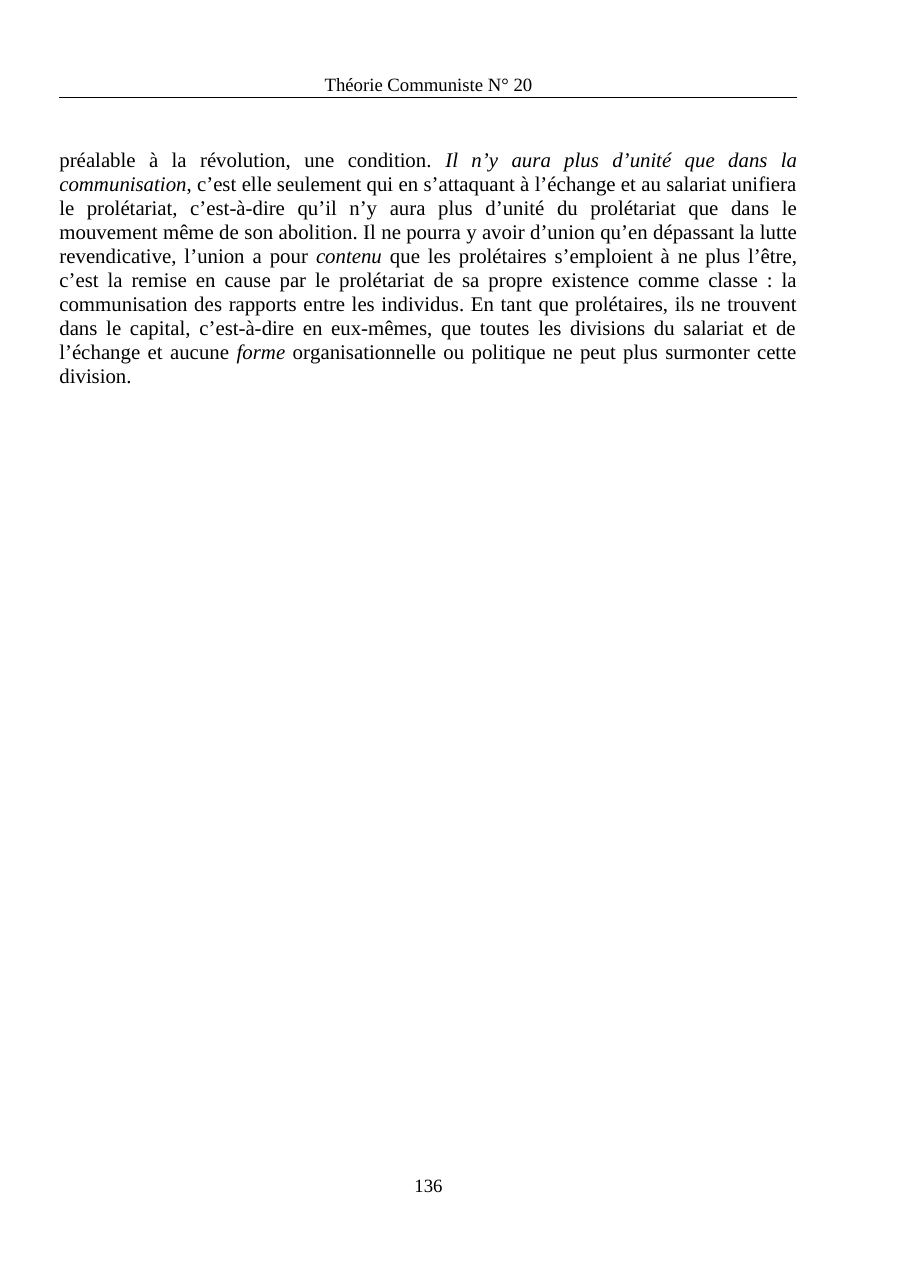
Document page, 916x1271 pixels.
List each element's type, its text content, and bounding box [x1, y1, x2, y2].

text préalable à la révolution, une condition. Il n’y aura plus d’unité que dans la communisation, c’est elle seulement qui en s’attaquant à l’échange et au salariat unifiera le prolétariat, c’est-à-dire qu’il n’y aura plus d’unité du prolétariat que dans le mouvement même de son abolition. Il ne pourra y avoir d’union qu’en dépassant la lutte revendicative, l’union a pour contenu que les prolétaires s’emploient à ne plus l’être, c’est la remise en cause par le prolétariat de sa propre existence comme classe : la communisation des rapports entre les individus. En tant que prolétaires, ils ne trouvent dans le capital, c’est-à-dire en eux-mêmes, que toutes les divisions du salariat et de l’échange et aucune forme organisationnelle ou politique ne peut plus surmonter cette division. [59, 148, 797, 388]
